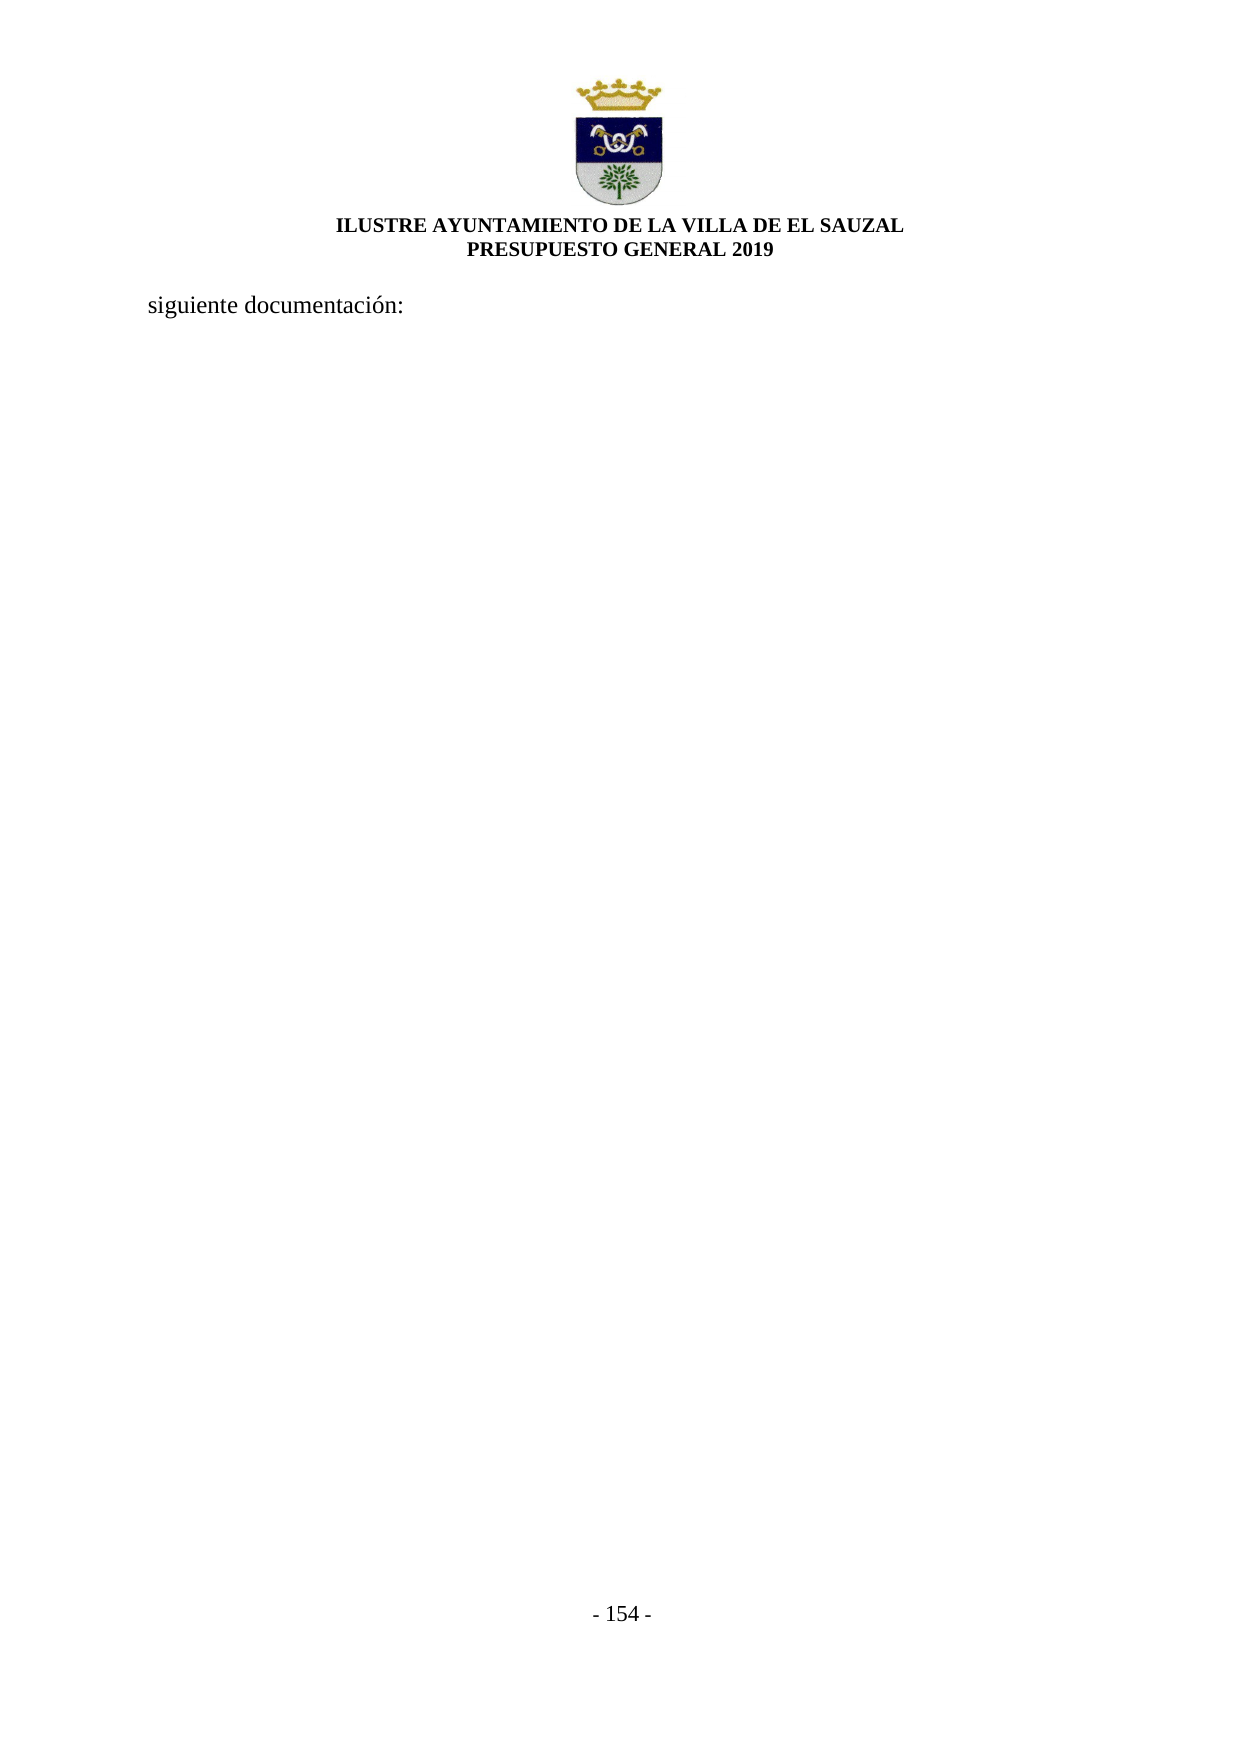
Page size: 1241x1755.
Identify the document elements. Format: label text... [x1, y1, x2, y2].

text siguiente documentación: [148, 290, 1094, 319]
